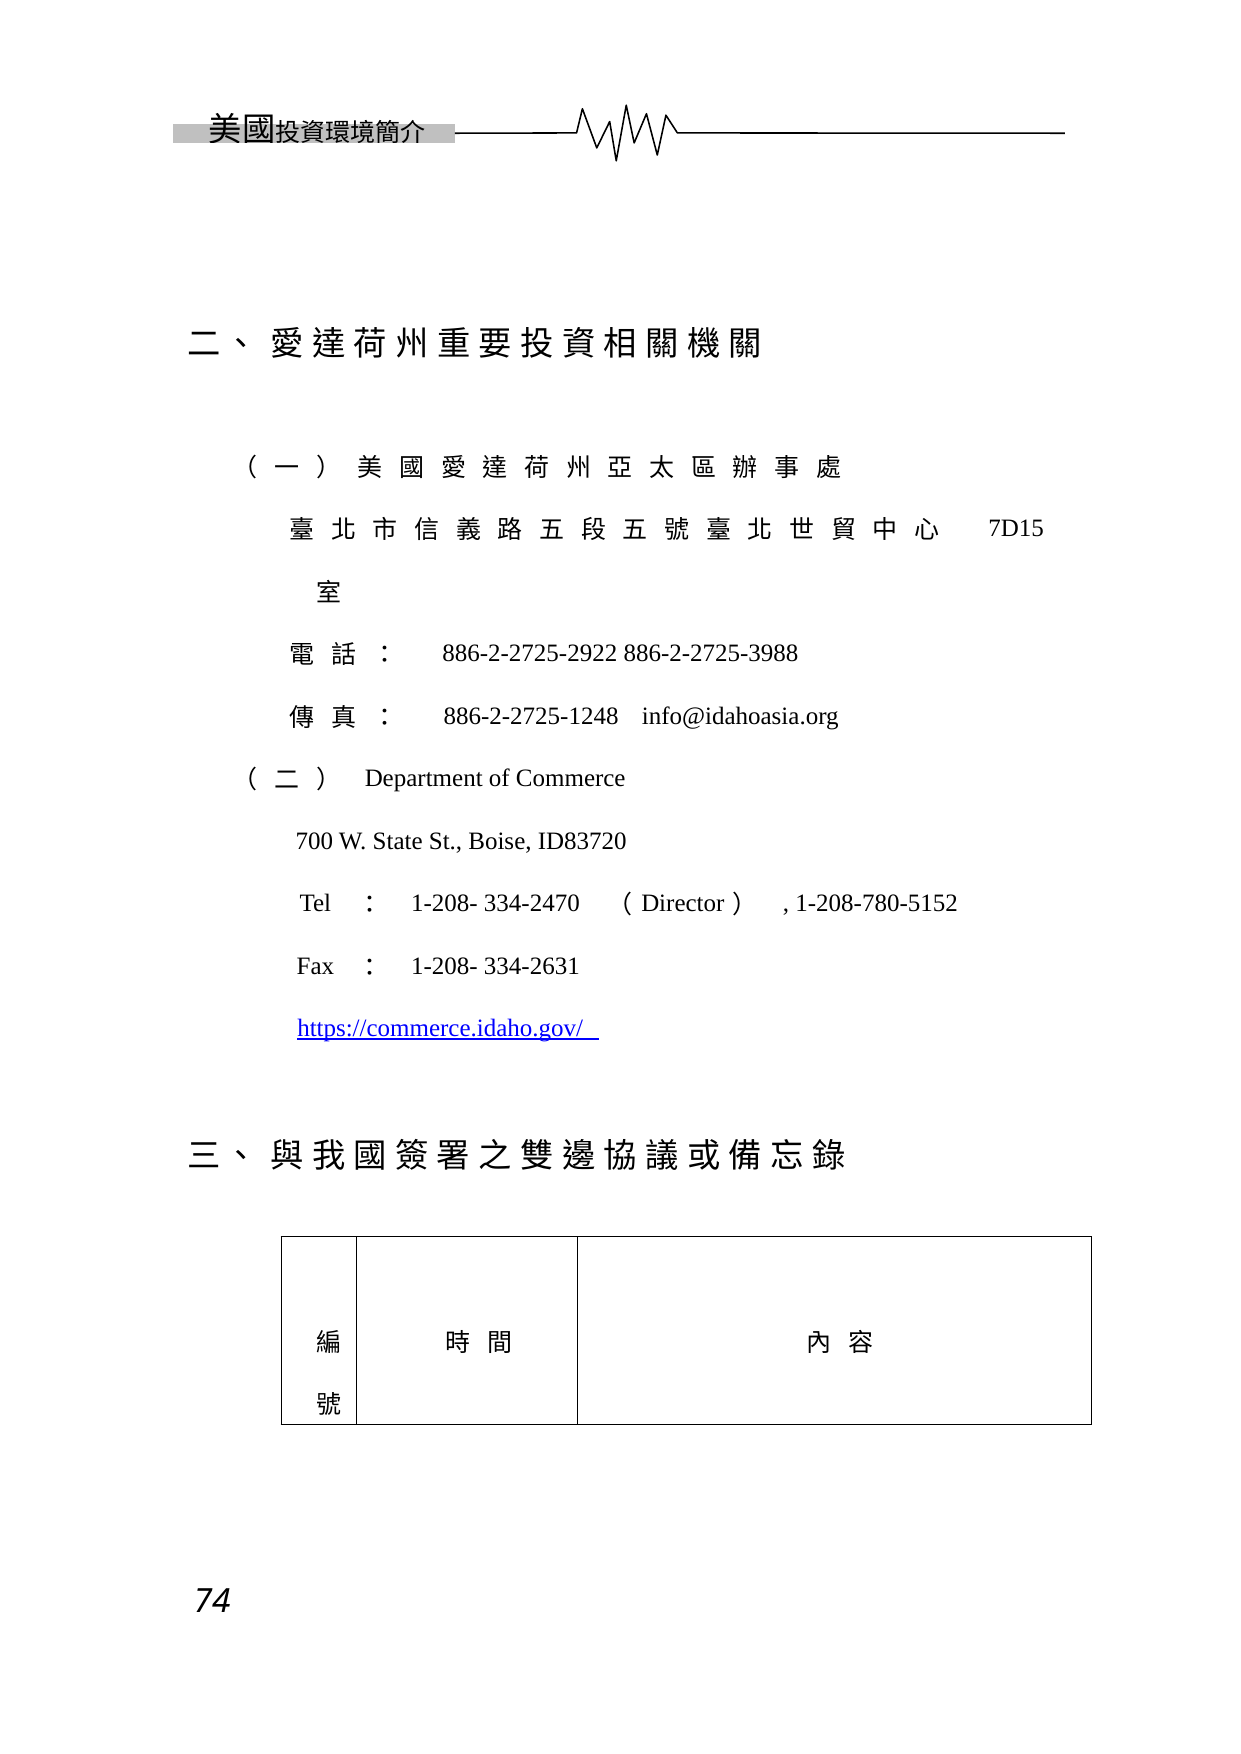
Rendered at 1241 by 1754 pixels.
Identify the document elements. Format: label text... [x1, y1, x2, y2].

text Fax：1-208- 334-2631 [207, 924, 1058, 986]
table_header 內容 [578, 1237, 1091, 1424]
text 電話：886-2-2725-2922 886-2-2725-3988 [207, 611, 1058, 674]
text （二）Department of Commerce [207, 736, 1058, 799]
text Tel：1-208- 334-2470（Director）, 1-208-780-5152 [207, 861, 1058, 924]
table_header 時間 [357, 1237, 577, 1424]
text 二、愛達荷州重要投資相關機關 [183, 299, 1058, 361]
text 700 W. State St., Boise, ID83720 [207, 799, 1058, 861]
text https://commerce.idaho.gov/ [207, 986, 1058, 1049]
text 三、與我國簽署之雙邊協議或備忘錄 [183, 1111, 1058, 1174]
text 傳真：886-2-2725-1248 info@idahoasia.org [207, 674, 1058, 736]
text （一）美國愛達荷州亞太區辦事處 [207, 424, 1058, 486]
table_header 編號 [282, 1237, 356, 1424]
text 臺北市信義路五段五號臺北世貿中心7D15室 [207, 486, 1058, 611]
